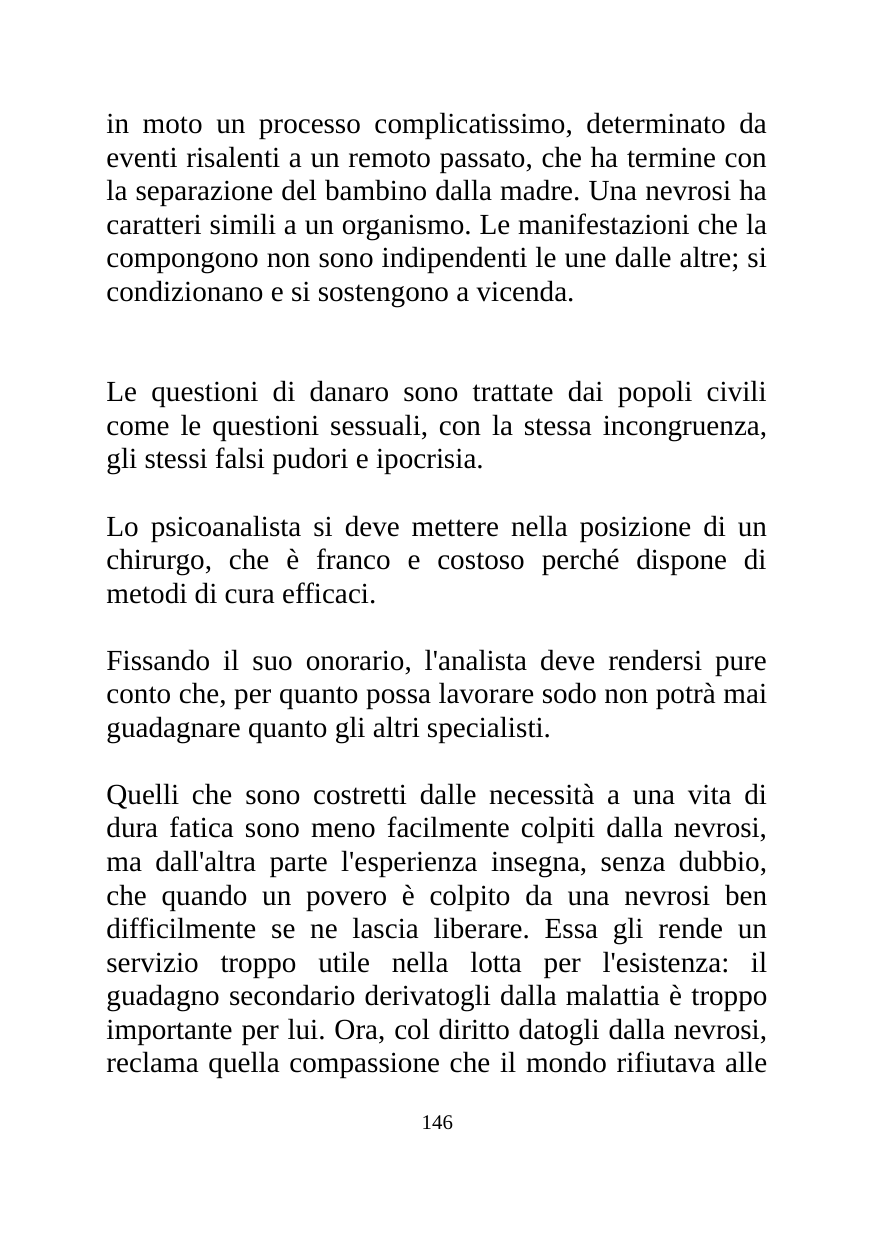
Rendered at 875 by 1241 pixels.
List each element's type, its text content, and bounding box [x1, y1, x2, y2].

text Le questioni di danaro sono trattate dai popoli civili come le questioni sessuali, con la stessa incongruenza, gli stessi falsi pudori e ipocrisia. [106, 374, 768, 475]
text in moto un processo complicatissimo, determinato da eventi risalenti a un remoto passato, che ha termine con la separazione del bambino dalla madre. Una nevrosi ha caratteri simili a un organismo. Le manifestazioni che la compongono non sono indipendenti le une dalle altre; si condizionano e si sostengono a vicenda. [106, 106, 768, 307]
text Lo psicoanalista si deve mettere nella posizione di un chirurgo, che è franco e costoso perché dispone di metodi di cura efficaci. [106, 509, 768, 609]
text Fissando il suo onorario, l'analista deve rendersi pure conto che, per quanto possa lavorare sodo non potrà mai guadagnare quanto gli altri specialisti. [106, 643, 768, 743]
text Quelli che sono costretti dalle necessità a una vita di dura fatica sono meno facilmente colpiti dalla nevrosi, ma dall'altra parte l'esperienza insegna, senza dubbio, che quando un povero è colpito da una nevrosi ben difficilmente se ne lascia liberare. Essa gli rende un servizio troppo utile nella lotta per l'esistenza: il guadagno secondario derivatogli dalla malattia è troppo importante per lui. Ora, col diritto datogli dalla nevrosi, reclama quella compassione che il mondo rifiutava alle [106, 777, 768, 1079]
